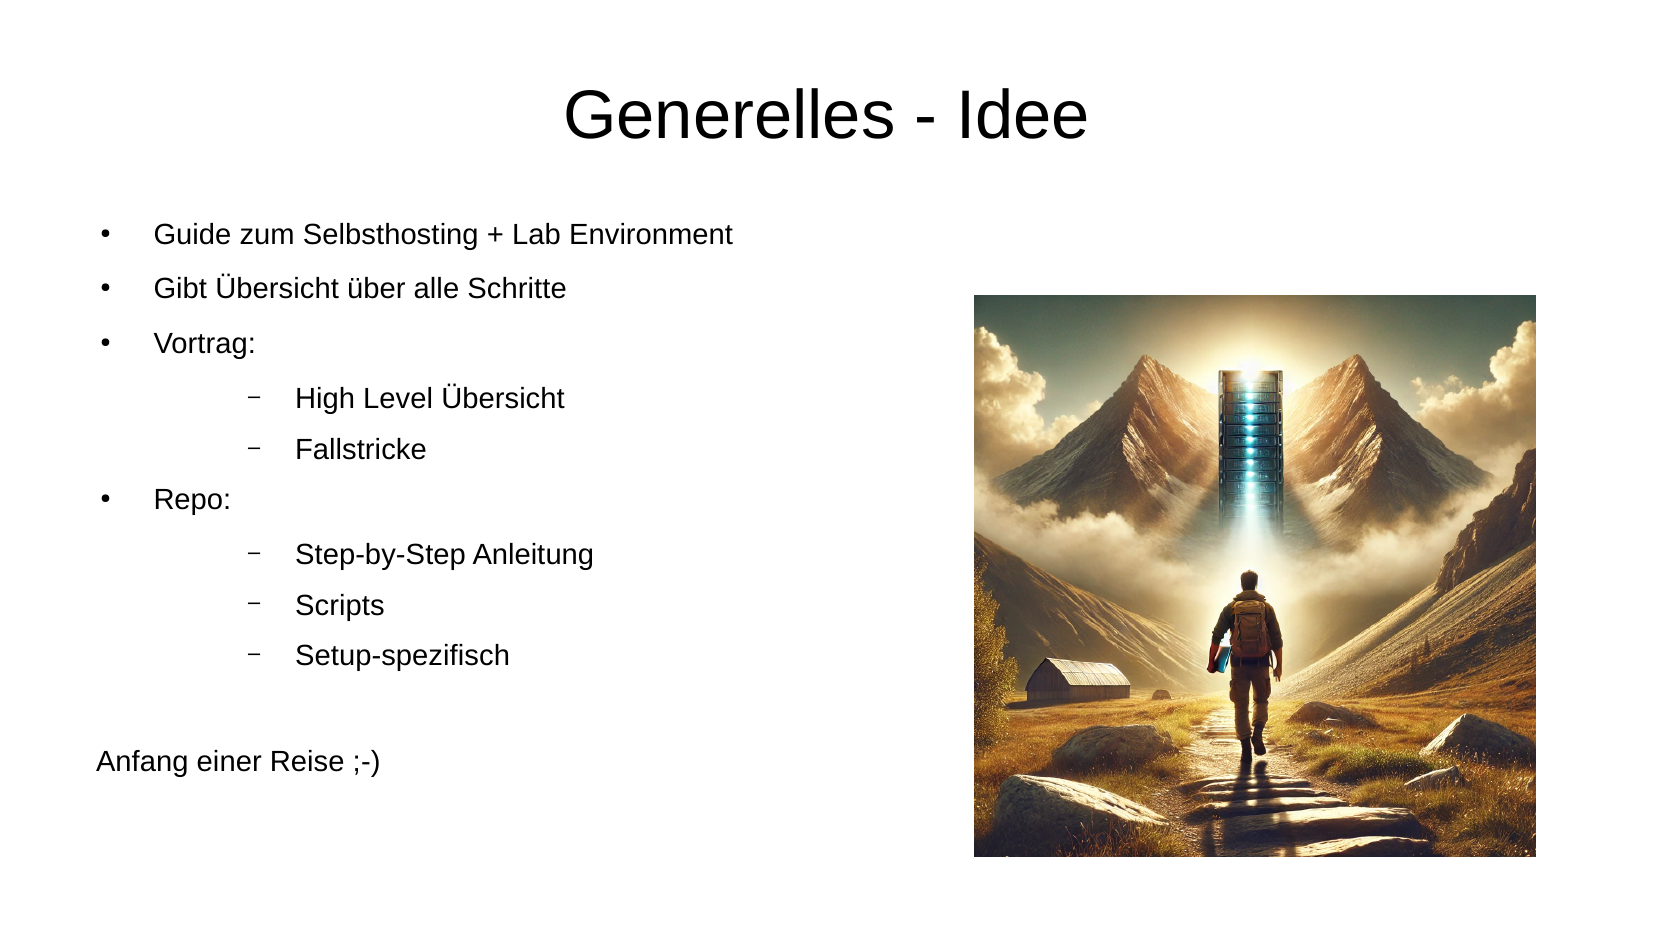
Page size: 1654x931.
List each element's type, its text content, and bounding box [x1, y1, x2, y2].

title Generelles - Idee [82, 37, 1571, 193]
list Guide zum Selbsthosting + Lab Environment Gibt Übersicht über alle Schritte Vortrag: High Level Übersicht Fallstricke Repo: Step-by-Step Anleitung Scripts Setup-spezifisch Anfang einer Reise ;-) [82, 217, 1571, 874]
picture [974, 295, 1536, 857]
